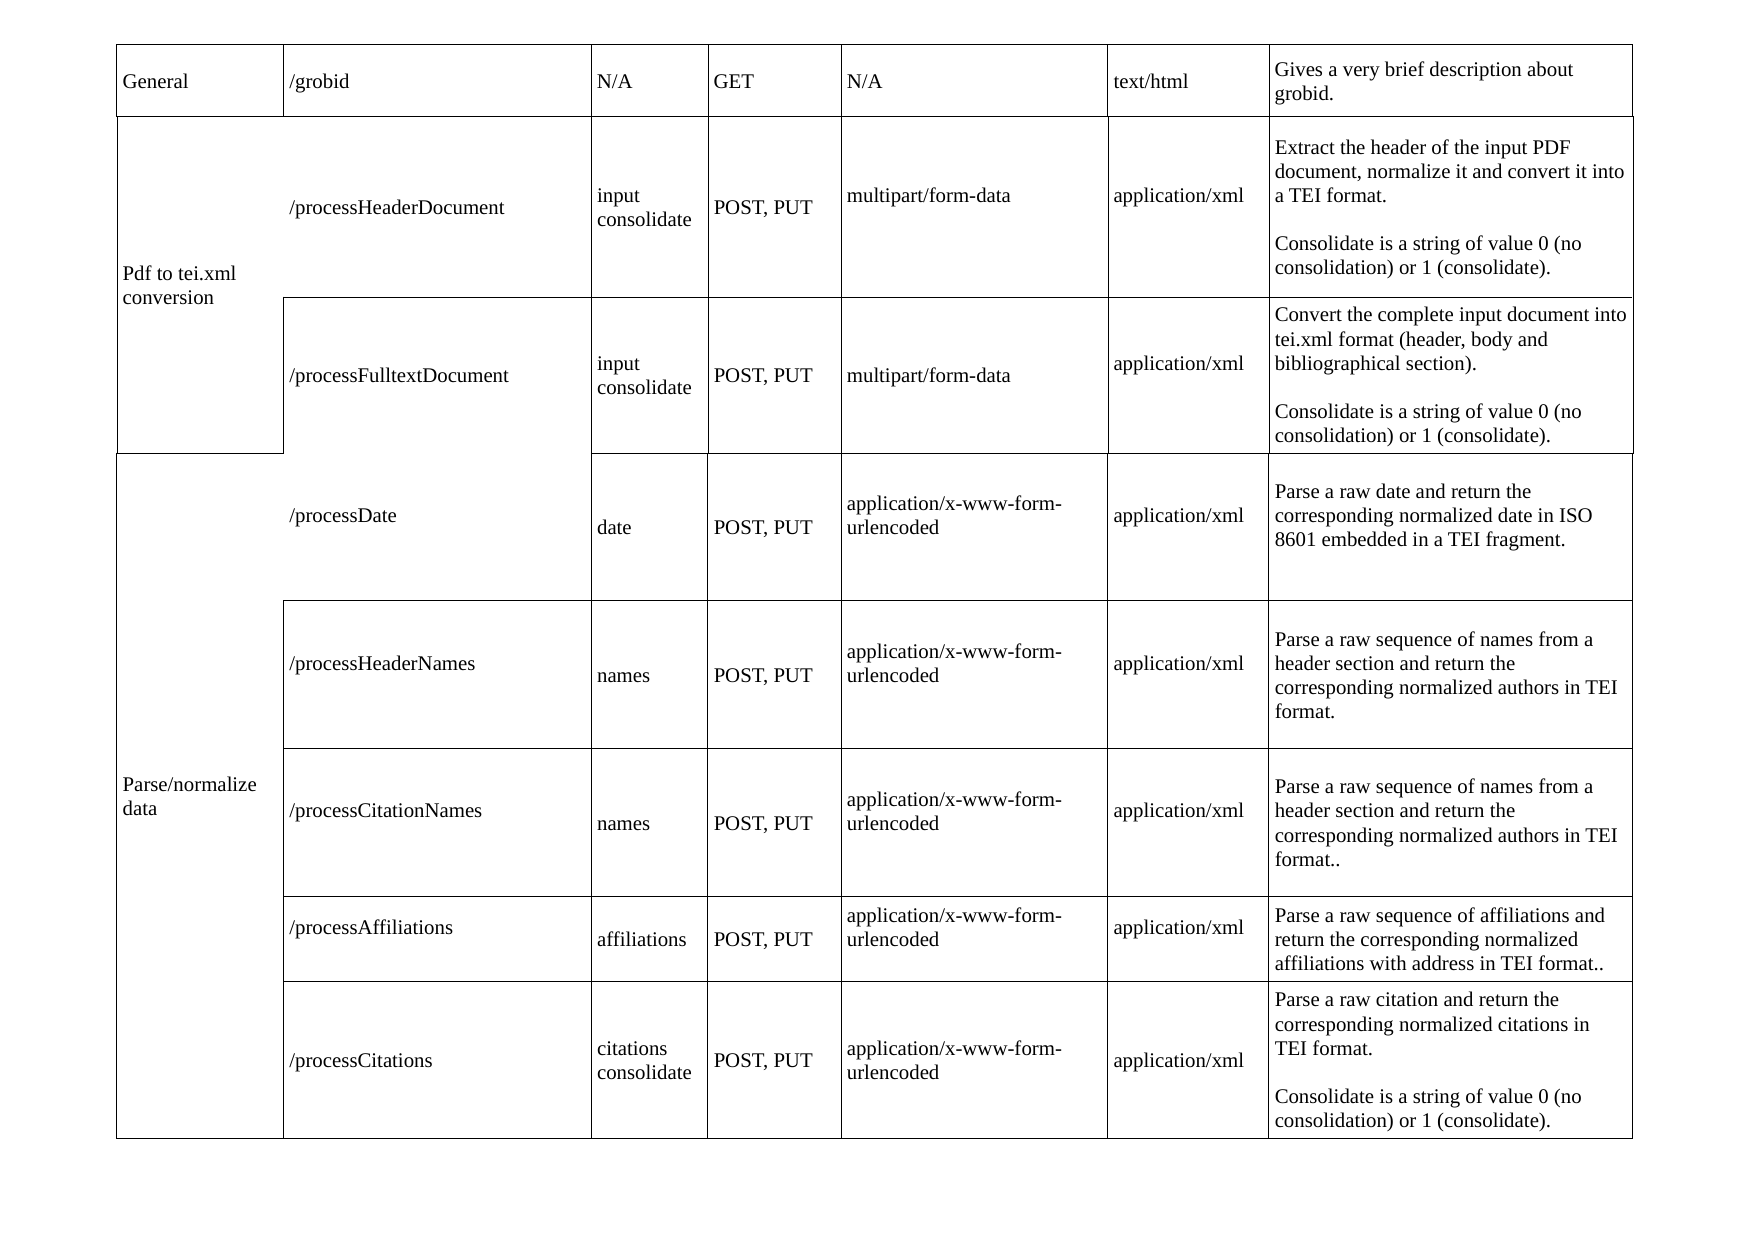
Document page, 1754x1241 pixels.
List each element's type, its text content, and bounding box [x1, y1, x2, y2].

table_cell Parse a raw sequence of names from a header section and return the corresponding normalized authors in TEI format.. [1269, 749, 1632, 896]
table_header input consolidate [592, 117, 708, 297]
table_cell Pdf to tei.xml conversion [118, 117, 283, 452]
table_cell Gives a very brief description about grobid. [1270, 45, 1632, 116]
table_cell application/xml [1108, 982, 1268, 1137]
table_cell application/x-www-form-urlencoded [842, 601, 1107, 748]
table_cell /processFulltextDocument [284, 298, 591, 452]
table_cell GET [709, 45, 841, 116]
table_cell Parse/normalize data [117, 454, 283, 1137]
table_header POST, PUT [709, 117, 841, 297]
table_cell N/A [842, 45, 1107, 116]
table_header multipart/form-data [842, 117, 1108, 297]
table_cell application/xml [1108, 897, 1268, 981]
table_cell Parse a raw citation and return the corresponding normalized citations in TEI format. Consolidate is a string of value 0 (no consolidation) or 1 (consolidate). [1269, 982, 1632, 1137]
table_cell application/x-www-form-urlencoded [842, 749, 1107, 896]
table_cell Convert the complete input document into tei.xml format (header, body and bibliographical section). Consolidate is a string of value 0 (no consolidation) or 1 (consolidate). [1270, 297, 1633, 452]
table_cell POST, PUT [708, 601, 841, 748]
table_cell General [117, 45, 283, 116]
table_cell N/A [592, 45, 708, 116]
table_header Extract the header of the input PDF document, normalize it and convert it into a TEI format. Consolidate is a string of value 0 (no consolidation) or 1 (consolidate). [1270, 117, 1633, 297]
table_cell POST, PUT [708, 897, 841, 981]
table_header application/x-www-form-urlencoded [842, 454, 1107, 600]
table_cell names [592, 749, 707, 896]
table_cell /processCitationNames [284, 749, 591, 896]
table_cell POST, PUT [708, 982, 841, 1137]
table_header application/xml [1109, 117, 1269, 297]
table_cell input consolidate [592, 298, 708, 452]
table_cell POST, PUT [709, 298, 841, 452]
table_cell POST, PUT [708, 749, 841, 896]
table_header application/xml [1108, 454, 1268, 600]
table_cell citations consolidate [592, 982, 707, 1137]
table_header Parse a raw date and return the corresponding normalized date in ISO 8601 embedded in a TEI fragment. [1269, 454, 1632, 600]
table_cell application/x-www-form-urlencoded [842, 982, 1107, 1137]
table_cell names [592, 601, 707, 748]
table_header /processHeaderDocument [284, 117, 591, 297]
table_header /processDate [284, 453, 591, 600]
table_cell multipart/form-data [842, 298, 1108, 452]
table_header date [592, 454, 707, 600]
table_cell /grobid [284, 45, 591, 116]
table_cell application/xml [1109, 298, 1269, 452]
table_cell /processAffiliations [284, 897, 591, 981]
table_cell text/html [1108, 45, 1269, 116]
table_cell application/x-www-form-urlencoded [842, 897, 1107, 981]
table_cell /processHeaderNames [284, 601, 591, 748]
table_cell Parse a raw sequence of names from a header section and return the corresponding normalized authors in TEI format. [1269, 601, 1632, 748]
table_cell Parse a raw sequence of affiliations and return the corresponding normalized affiliations with address in TEI format.. [1269, 897, 1632, 981]
table_cell application/xml [1108, 601, 1268, 748]
table_cell application/xml [1108, 749, 1268, 896]
table_cell affiliations [592, 897, 707, 981]
table_cell /processCitations [284, 982, 591, 1137]
table_header POST, PUT [708, 454, 841, 600]
